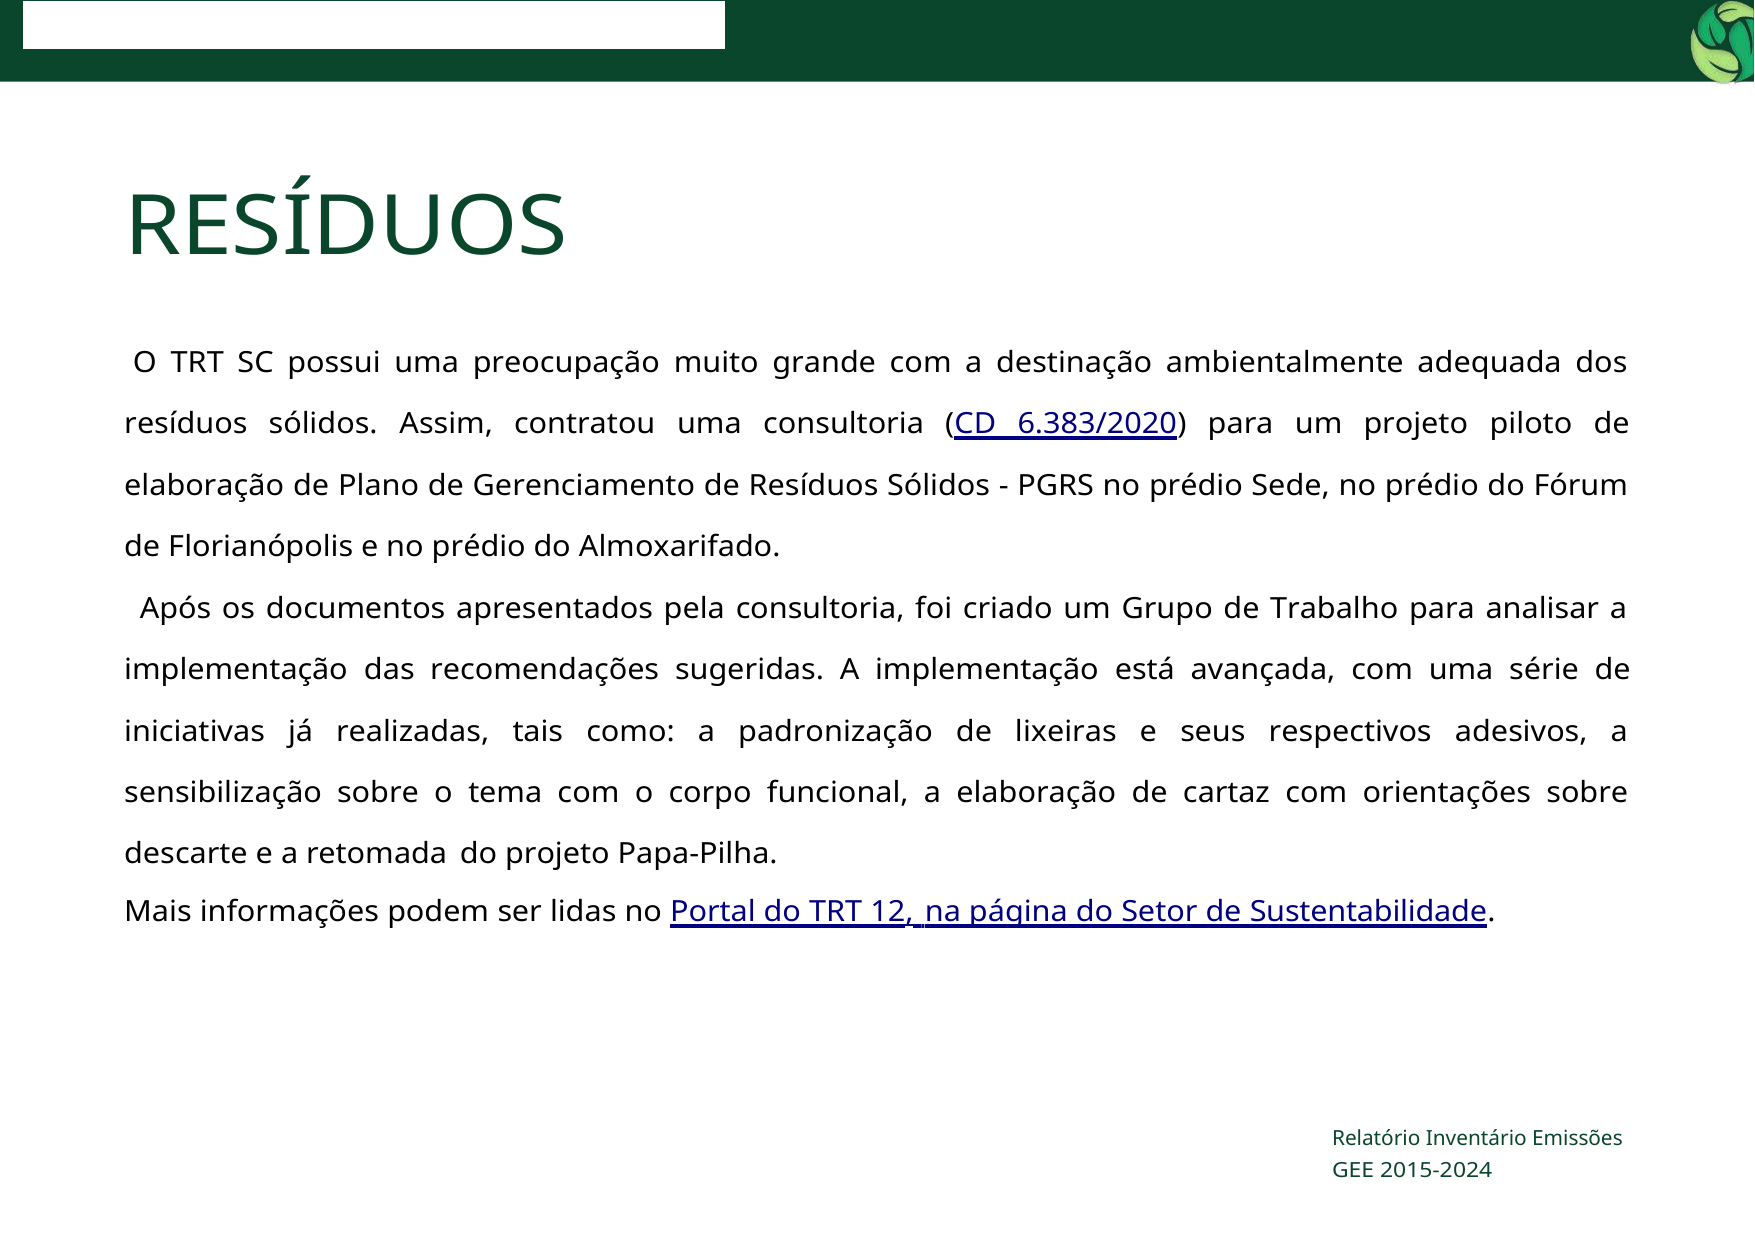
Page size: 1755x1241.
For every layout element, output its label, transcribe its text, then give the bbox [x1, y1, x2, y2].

text Mais informações podem ser lidas no Portal do TRT 12, na página do Setor de Sustentabilidade. [124, 894, 1754, 928]
subtitle RESÍDUOS [124, 166, 1754, 279]
text O TRT SC possui uma preocupação muito grande com a destinação ambientalmente adequada dos resíduos sólidos. Assim, contratou uma consultoria (CD 6.383/2020) para um projeto piloto de elaboração de Plano de Gerenciamento de Resíduos Sólidos - PGRS no prédio Sede, no prédio do Fórum de Florianópolis e no prédio do Almoxarifado. [124, 341, 1630, 565]
text Após os documentos apresentados pela consultoria, foi criado um Grupo de Trabalho para analisar a implementação das recomendações sugeridas. A implementação está avançada, com uma série de iniciativas já realizadas, tais como: a padronização de lixeiras e seus respectivos adesivos, a sensibilização sobre o tema com o corpo funcional, a elaboração de cartaz com orientações sobre descarte e a retomada do projeto Papa-Pilha. [124, 587, 1630, 872]
